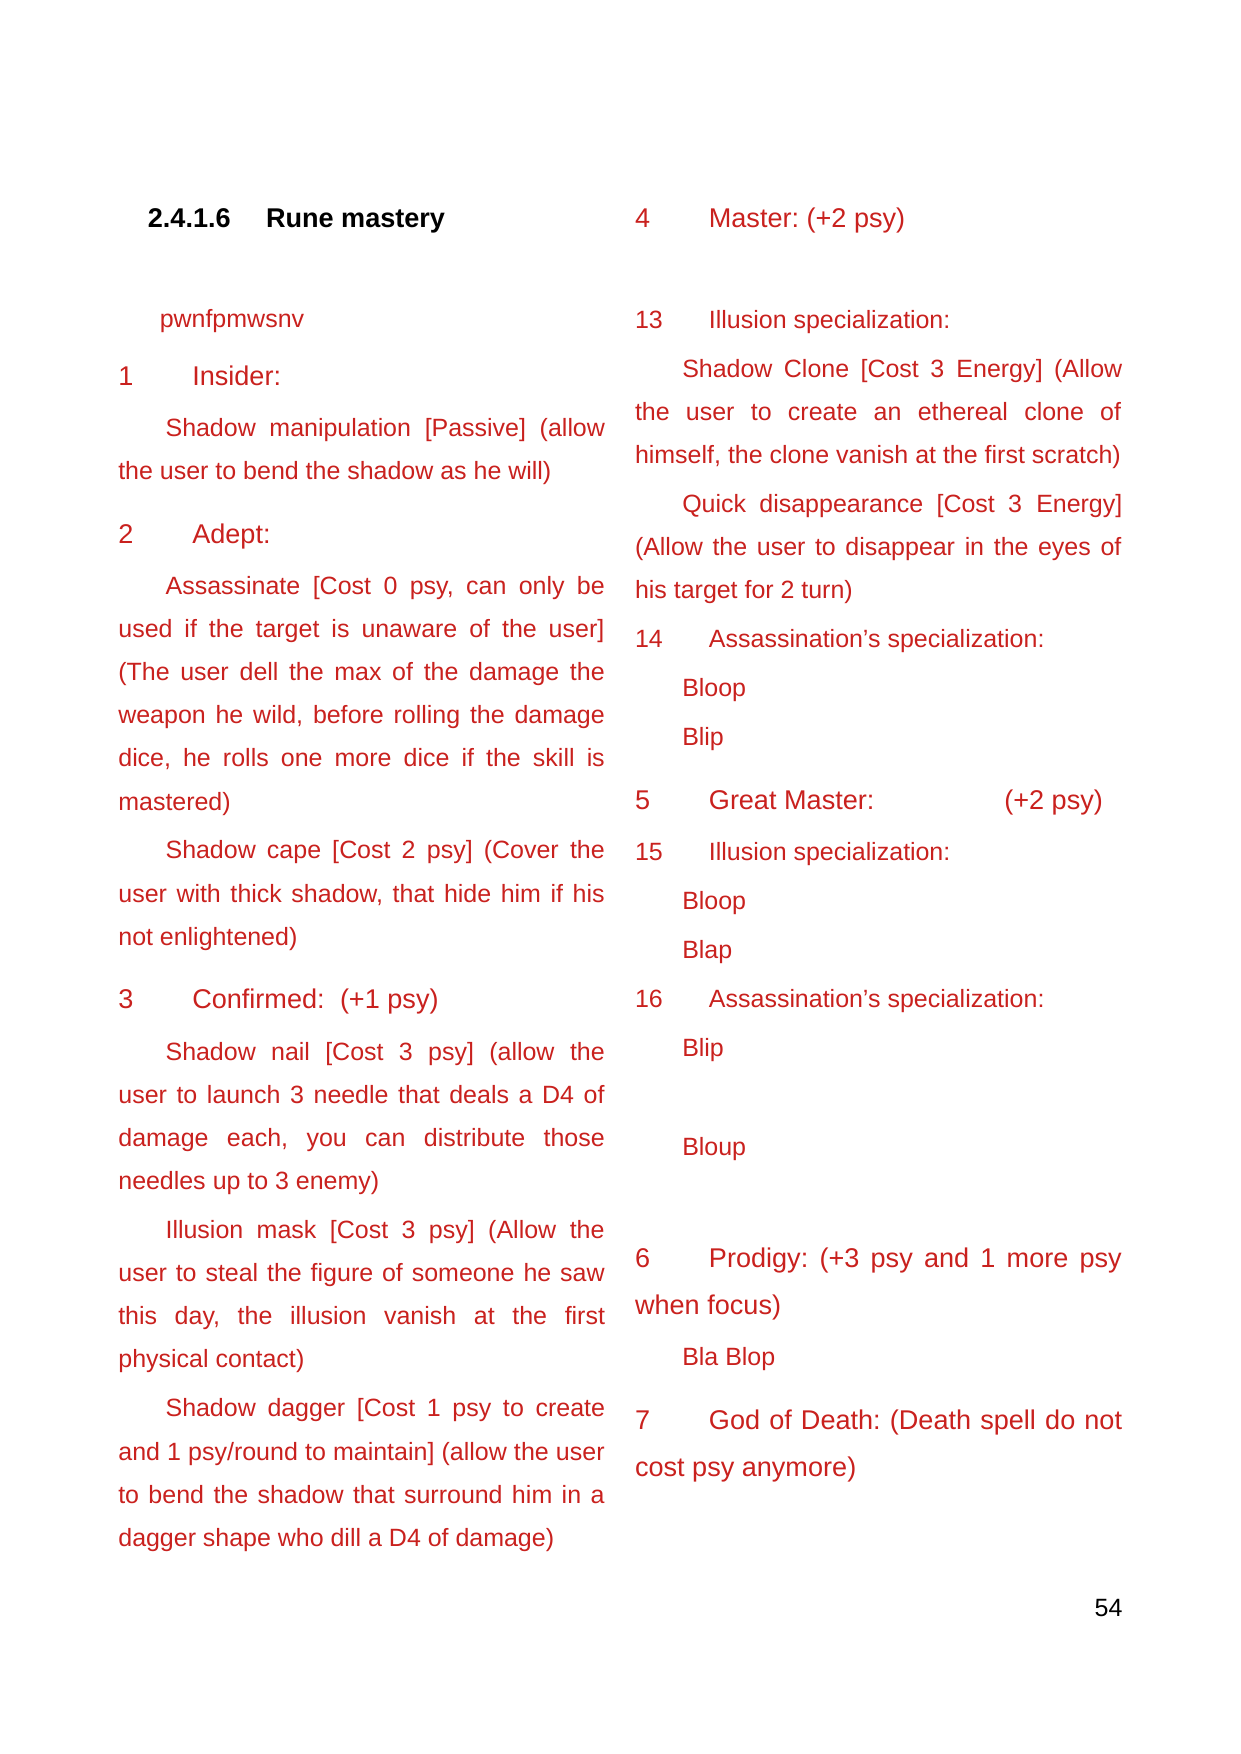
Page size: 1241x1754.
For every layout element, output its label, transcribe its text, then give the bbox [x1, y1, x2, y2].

text Blip [635, 1033, 1122, 1062]
text Shadow Clone [Cost 3 Energy] (Allow the user to create an ethereal clone of himself, the clone vanish at the first scratch) [635, 354, 1122, 469]
list Illusion specialization: [635, 837, 1122, 866]
text Quick disappearance [Cost 3 Energy] (Allow the user to disappear in the eyes of his target for 2 turn) [635, 489, 1122, 604]
subtitle Rune mastery [118, 202, 605, 234]
text Blap [635, 935, 1122, 964]
text Illusion mask [Cost 3 psy] (Allow the user to steal the figure of someone he saw this day, the illusion vanish at the first physical contact) [118, 1215, 605, 1373]
text Shadow manipulation [Passive] (allow the user to bend the shadow as he will) [118, 413, 605, 485]
list Illusion specialization: [635, 304, 1122, 333]
subtitle Great Master: (+2 psy) [635, 784, 1122, 815]
subtitle Prodigy: (+3 psy and 1 more psy when focus) [635, 1242, 1122, 1320]
text Shadow nail [Cost 3 psy] (allow the user to launch 3 needle that deals a D4 of damage each, you can distribute those needles up to 3 enemy) [118, 1036, 605, 1194]
subtitle God of Death: (Death spell do not cost psy anymore) [635, 1404, 1122, 1482]
text Shadow dagger [Cost 1 psy to create and 1 psy/round to maintain] (allow the user to bend the shadow that surround him in a dagger shape who dill a D4 of damage) [118, 1393, 605, 1551]
list Assassination’s specialization: [635, 984, 1122, 1013]
subtitle Adept: [118, 518, 605, 549]
subtitle Master: (+2 psy) [635, 202, 1122, 234]
text Bla Blop [635, 1342, 1122, 1371]
text Bloop [635, 886, 1122, 915]
subtitle Insider: [118, 360, 605, 391]
text Shadow cape [Cost 2 psy] (Cover the user with thick shadow, that hide him if his not enlightened) [118, 836, 605, 951]
text Assassinate [Cost 0 psy, can only be used if the target is unaware of the user] (The user dell the max of the damage the weapon he wild, before rolling the damage dice, he rolls one more dice if the skill is mastered) [118, 571, 605, 815]
list Assassination’s specialization: [635, 624, 1122, 653]
text Bloop [635, 673, 1122, 702]
text pwnfpmwsnv [118, 304, 605, 333]
text Blip [635, 722, 1122, 751]
subtitle Confirmed: (+1 psy) [118, 983, 605, 1014]
text Bloup [635, 1131, 1122, 1160]
